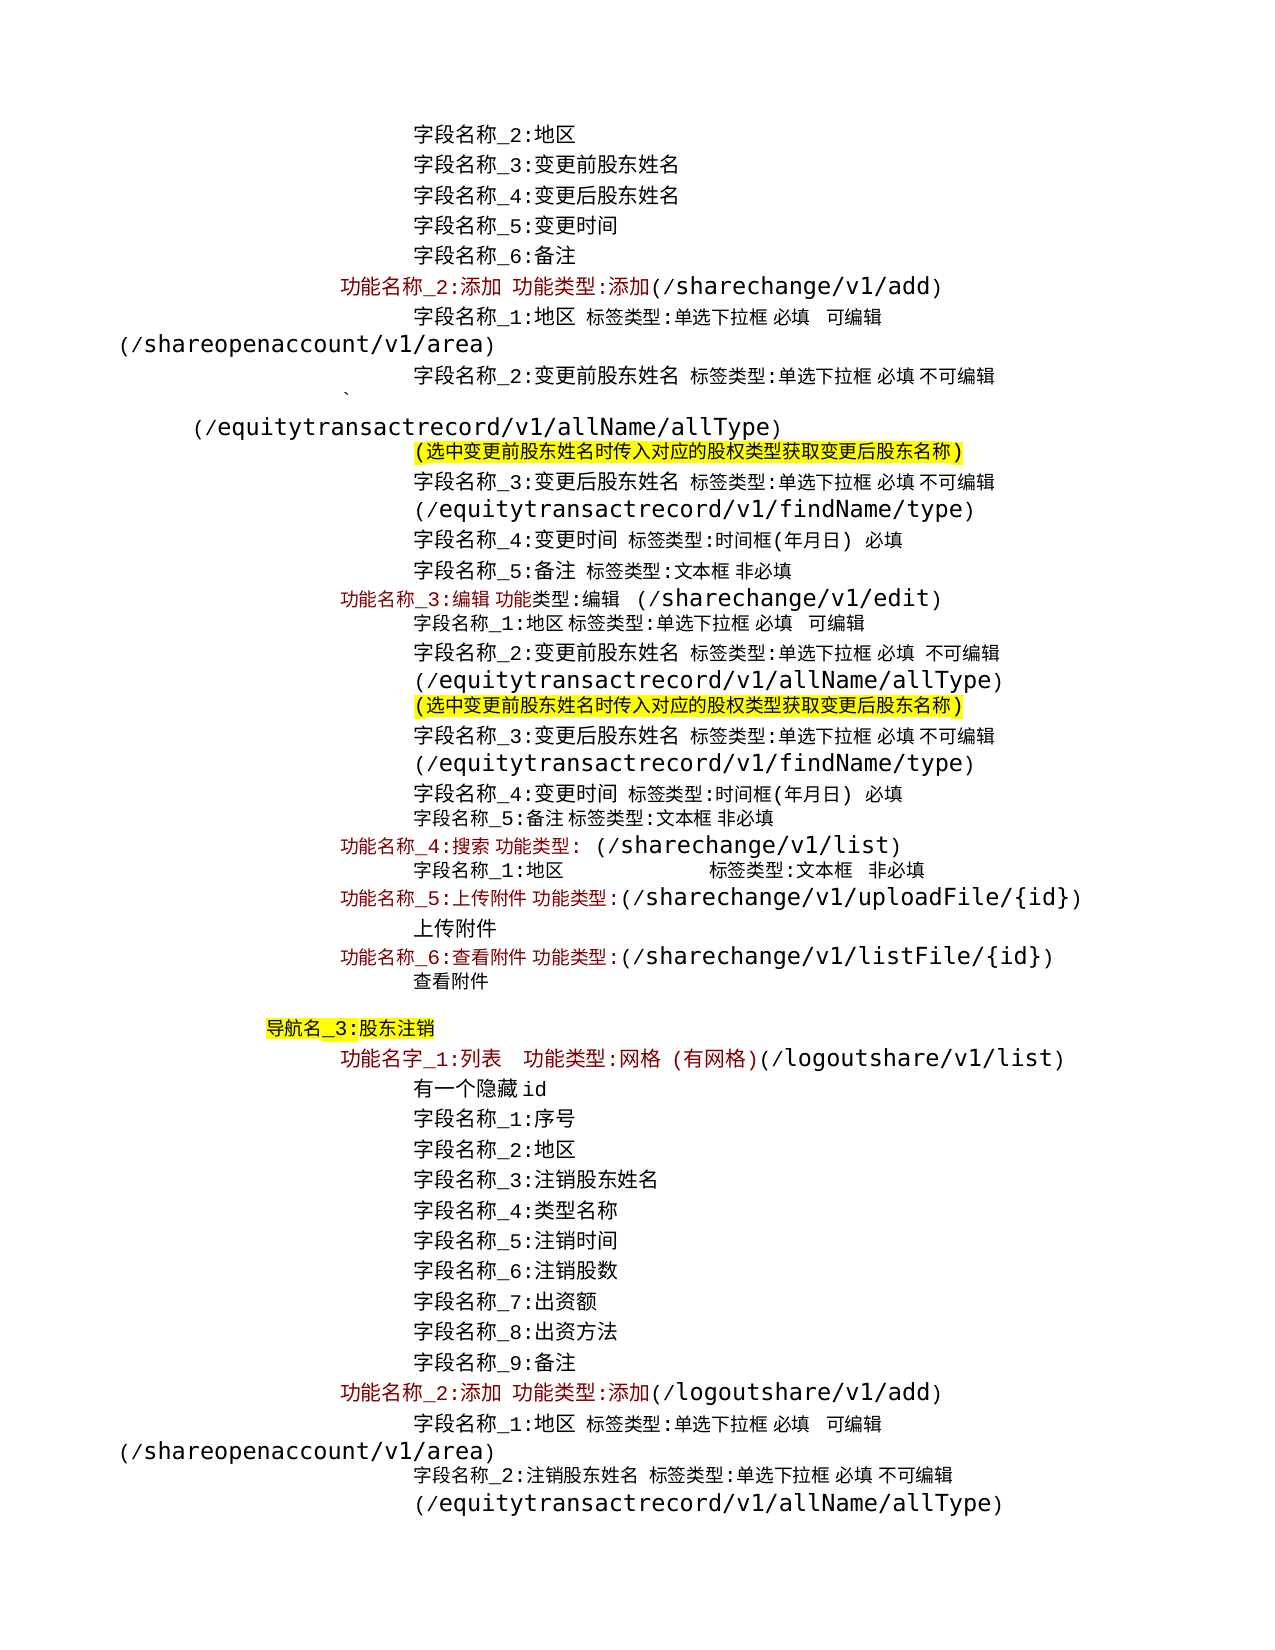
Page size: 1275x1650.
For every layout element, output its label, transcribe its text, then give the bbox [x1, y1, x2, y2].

text 字段名称_4:变更后股东姓名 [118, 179, 1157, 209]
text 字段名称_4:变更时间 标签类型:时间框(年月日) 必填 [118, 777, 1157, 808]
text 功能名称_6:查看附件 功能类型:(/sharechange/v1/listFile/{id}) [118, 942, 1157, 970]
text 字段名称_1:地区 标签类型:单选下拉框 必填 可编辑 (/shareopenaccount/v1/area) [118, 1407, 1157, 1465]
text 字段名称_4:变更时间 标签类型:时间框(年月日) 必填 [118, 524, 1157, 554]
text 导航名_3:股东注销 [118, 1018, 1157, 1042]
text 字段名称_6:备注 [118, 240, 1157, 270]
text 字段名称_5:变更时间 [118, 209, 1157, 240]
text (选中变更前股东姓名时传入对应的股权类型获取变更后股东名称) [118, 441, 1157, 465]
text 功能名称_3:编辑 功能类型:编辑 (/sharechange/v1/edit) [118, 584, 1157, 613]
text 字段名称_2:地区 [118, 1133, 1157, 1163]
text (/equitytransactrecord/v1/allName/allType) [118, 667, 1157, 695]
text 字段名称_8:出资方法 [118, 1316, 1157, 1346]
text 功能名字_1:列表 功能类型:网格 (有网格)(/logoutshare/v1/list) [118, 1042, 1157, 1072]
text 字段名称_3:变更后股东姓名 标签类型:单选下拉框 必填 不可编辑 [118, 719, 1157, 749]
text 功能名称_5:上传附件 功能类型:(/sharechange/v1/uploadFile/{id}) [118, 884, 1157, 912]
text 功能名称_2:添加 功能类型:添加(/logoutshare/v1/add) [118, 1376, 1157, 1407]
text 字段名称_5:备注 标签类型:文本框 非必填 [118, 554, 1157, 584]
text 功能名称_4:搜索 功能类型: (/sharechange/v1/list) [118, 832, 1157, 860]
text 字段名称_9:备注 [118, 1346, 1157, 1376]
text 上传附件 [118, 912, 1157, 942]
text 字段名称_1:地区 标签类型:文本框 非必填 [118, 860, 1157, 884]
text 字段名称_1:序号 [118, 1103, 1157, 1133]
text 查看附件 [118, 970, 1157, 994]
text 字段名称_4:类型名称 [118, 1194, 1157, 1224]
text 字段名称_3:变更前股东姓名 [118, 148, 1157, 179]
text 功能名称_2:添加 功能类型:添加(/sharechange/v1/add) [118, 270, 1157, 301]
text (/equitytransactrecord/v1/allName/allType) [118, 1489, 1157, 1517]
text (选中变更前股东姓名时传入对应的股权类型获取变更后股东名称) [118, 695, 1157, 719]
text (/equitytransactrecord/v1/findName/type) [118, 496, 1157, 524]
text 字段名称_6:注销股数 [118, 1255, 1157, 1285]
text 字段名称_5:注销时间 [118, 1224, 1157, 1255]
text 字段名称_2:地区 [118, 118, 1157, 148]
text 字段名称_1:地区 标签类型:单选下拉框 必填 可编辑 (/shareopenaccount/v1/area) [118, 301, 1157, 359]
text 有一个隐藏id [118, 1072, 1157, 1103]
text 字段名称_2:变更前股东姓名 标签类型:单选下拉框 必填 不可编辑 [118, 637, 1157, 667]
text 字段名称_2:注销股东姓名 标签类型:单选下拉框 必填 不可编辑 [118, 1465, 1157, 1489]
text 字段名称_3:变更后股东姓名 标签类型:单选下拉框 必填 不可编辑 [118, 465, 1157, 496]
text 字段名称_1:地区 标签类型:单选下拉框 必填 可编辑 [118, 613, 1157, 637]
text 字段名称_7:出资额 [118, 1285, 1157, 1316]
text 字段名称_3:注销股东姓名 [118, 1163, 1157, 1194]
text 字段名称_5:备注 标签类型:文本框 非必填 [118, 808, 1157, 832]
text 字段名称_2:变更前股东姓名 标签类型:单选下拉框 必填 不可编辑 ` (/equitytransactrecord/v1/allName/allType) [118, 359, 1157, 441]
text (/equitytransactrecord/v1/findName/type) [118, 749, 1157, 777]
